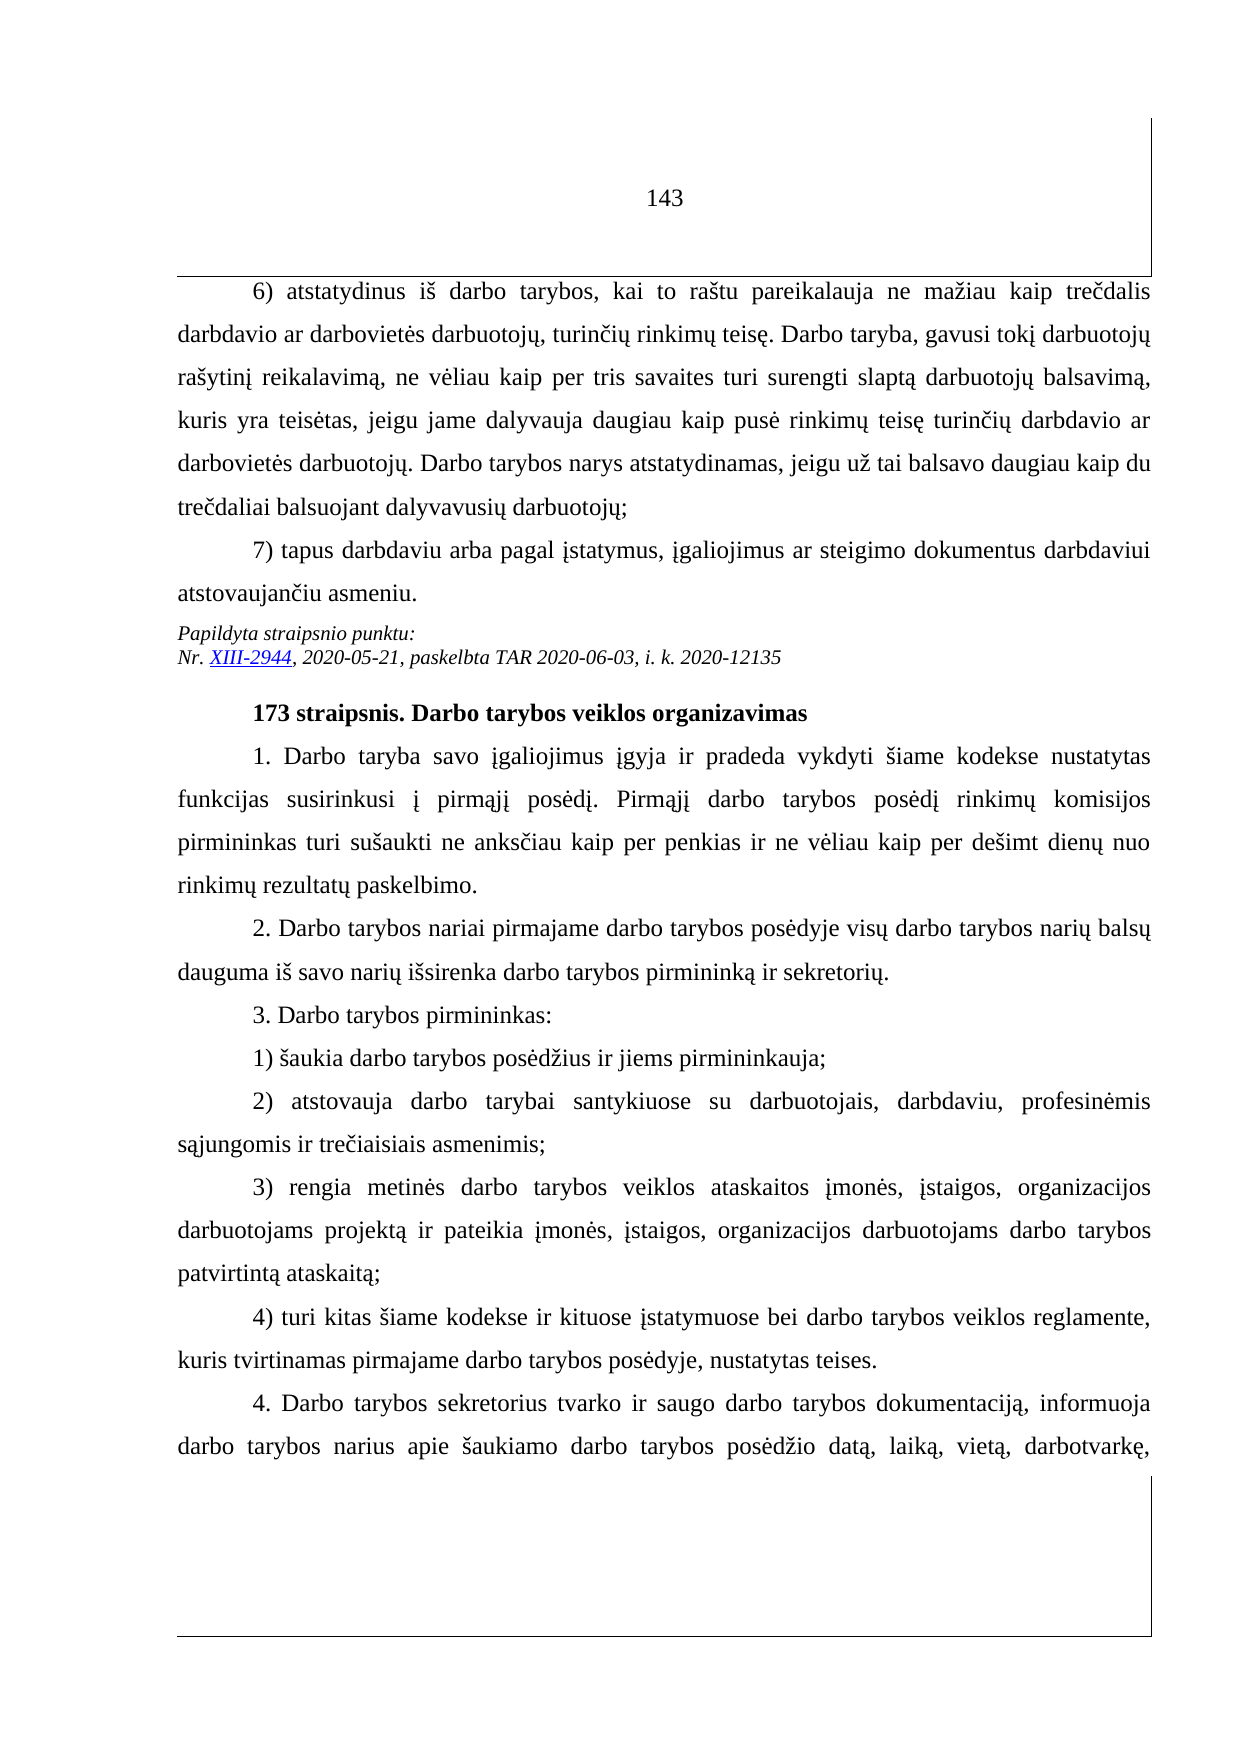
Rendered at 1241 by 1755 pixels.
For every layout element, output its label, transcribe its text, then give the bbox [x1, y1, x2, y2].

text 4. Darbo tarybos sekretorius tvarko ir saugo darbo tarybos dokumentaciją, informuoja darbo tarybos narius apie šaukiamo darbo tarybos posėdžio datą, laiką, vietą, darbotvarkę, [177, 1388, 1152, 1460]
subtitle 173 straipsnis. Darbo tarybos veiklos organizavimas [177, 698, 1152, 727]
text Papildyta straipsnio punktu: [177, 621, 1152, 645]
text 3) rengia metinės darbo tarybos veiklos ataskaitos įmonės, įstaigos, organizacijos darbuotojams projektą ir pateikia įmonės, įstaigos, organizacijos darbuotojams darbo tarybos patvirtintą ataskaitą; [177, 1172, 1152, 1287]
text 7) tapus darbdaviu arba pagal įstatymus, įgaliojimus ar steigimo dokumentus darbdaviui atstovaujančiu asmeniu. [177, 535, 1152, 607]
text 1) šaukia darbo tarybos posėdžius ir jiems pirmininkauja; [177, 1043, 1152, 1072]
text 2) atstovauja darbo tarybai santykiuose su darbuotojais, darbdaviu, profesinėmis sąjungomis ir trečiaisiais asmenimis; [177, 1086, 1152, 1158]
text 4) turi kitas šiame kodekse ir kituose įstatymuose bei darbo tarybos veiklos reglamente, kuris tvirtinamas pirmajame darbo tarybos posėdyje, nustatytas teises. [177, 1302, 1152, 1373]
text 3. Darbo tarybos pirmininkas: [177, 1000, 1152, 1028]
text 2. Darbo tarybos nariai pirmajame darbo tarybos posėdyje visų darbo tarybos narių balsų dauguma iš savo narių išsirenka darbo tarybos pirmininką ir sekretorių. [177, 913, 1152, 985]
text 6) atstatydinus iš darbo tarybos, kai to raštu pareikalauja ne mažiau kaip trečdalis darbdavio ar darbovietės darbuotojų, turinčių rinkimų teisę. Darbo taryba, gavusi tokį darbuotojų rašytinį reikalavimą, ne vėliau kaip per tris savaites turi surengti slaptą darbuotojų balsavimą, kuris yra teisėtas, jeigu jame dalyvauja daugiau kaip pusė rinkimų teisę turinčių darbdavio ar darbovietės darbuotojų. Darbo tarybos narys atstatydinamas, jeigu už tai balsavo daugiau kaip du trečdaliai balsuojant dalyvavusių darbuotojų; [177, 276, 1152, 520]
text 1. Darbo taryba savo įgaliojimus įgyja ir pradeda vykdyti šiame kodekse nustatytas funkcijas susirinkusi į pirmąjį posėdį. Pirmąjį darbo tarybos posėdį rinkimų komisijos pirmininkas turi sušaukti ne anksčiau kaip per penkias ir ne vėliau kaip per dešimt dienų nuo rinkimų rezultatų paskelbimo. [177, 741, 1152, 899]
text Nr. XIII-2944, 2020-05-21, paskelbta TAR 2020-06-03, i. k. 2020-12135 [177, 645, 1152, 669]
